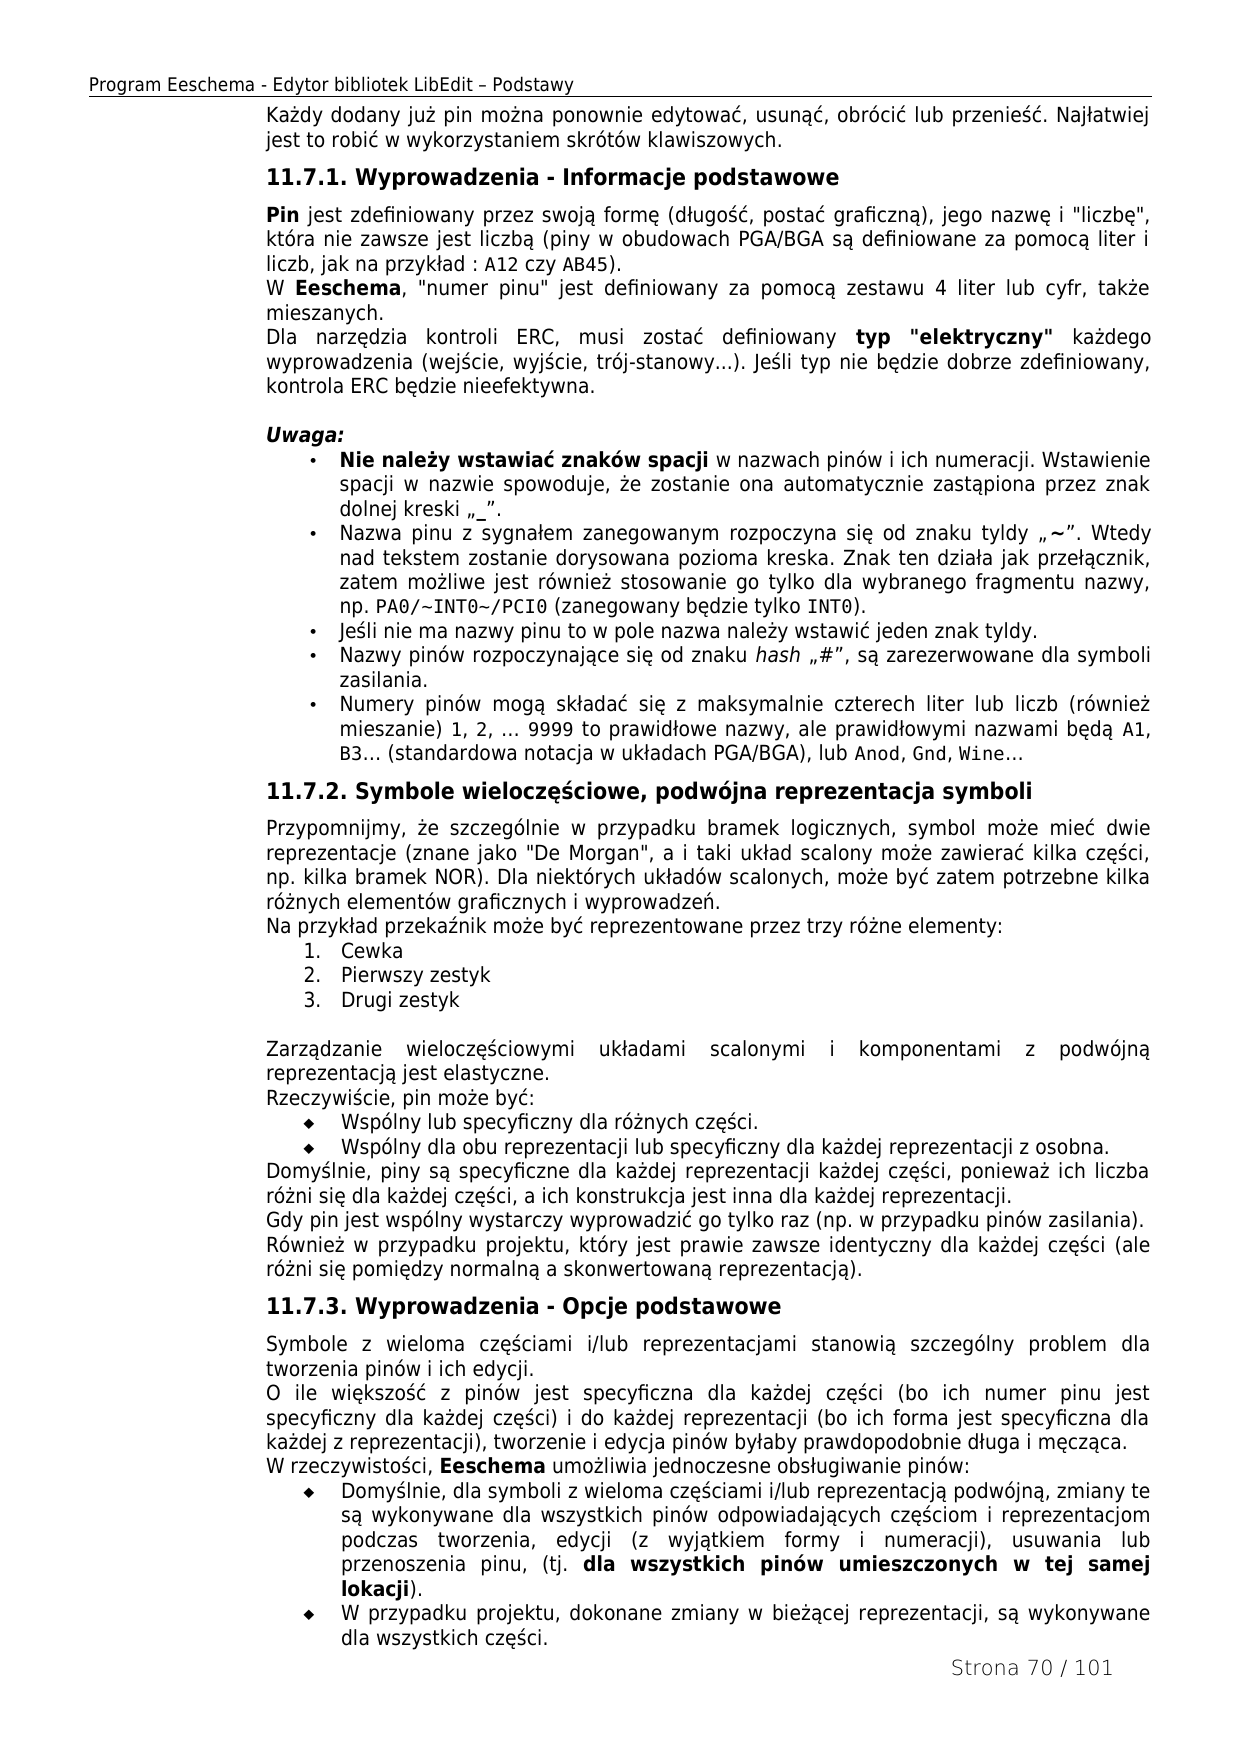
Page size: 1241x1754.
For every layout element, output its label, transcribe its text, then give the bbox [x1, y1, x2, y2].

list Nazwy pinów rozpoczynające się od znaku hash „#”, są zarezerwowane dla symboli zasilania. [310, 643, 1152, 692]
text Przypomnijmy, że szczególnie w przypadku bramek logicznych, symbol może mieć dwie reprezentacje (znane jako "De Morgan", a i taki układ scalony może zawierać kilka części, np. kilka bramek NOR). Dla niektórych układów scalonych, może być zatem potrzebne kilka różnych elementów graficznych i wyprowadzeń. [266, 816, 1152, 914]
text Domyślnie, piny są specyficzne dla każdej reprezentacji każdej części, ponieważ ich liczba różni się dla każdej części, a ich konstrukcja jest inna dla każdej reprezentacji. [266, 1159, 1152, 1208]
list Cewka [303, 939, 1152, 963]
text Również w przypadku projektu, który jest prawie zawsze identyczny dla każdej części (ale różni się pomiędzy normalną a skonwertowaną reprezentacją). [266, 1232, 1152, 1281]
list Nie należy wstawiać znaków spacji w nazwach pinów i ich numeracji. Wstawienie spacji w nazwie spowoduje, że zostanie ona automatycznie zastąpiona przez znak dolnej kreski „_”. [310, 448, 1152, 521]
text Dla narzędzia kontroli ERC, musi zostać definiowany typ "elektryczny" każdego wyprowadzenia (wejście, wyjście, trój-stanowy...). Jeśli typ nie będzie dobrze zdefiniowany, kontrola ERC będzie nieefektywna. [266, 325, 1152, 399]
text Każdy dodany już pin można ponownie edytować, usunąć, obrócić lub przenieść. Najłatwiej jest to robić w wykorzystaniem skrótów klawiszowych. [266, 103, 1152, 152]
list W przypadku projektu, dokonane zmiany w bieżącej reprezentacji, są wykonywane dla wszystkich części. [303, 1601, 1152, 1650]
text W Eeschema, "numer pinu" jest definiowany za pomocą zestawu 4 liter lub cyfr, także mieszanych. [266, 276, 1152, 325]
list Wspólny lub specyficzny dla różnych części. [303, 1110, 1152, 1134]
list Nazwa pinu z sygnałem zanegowanym rozpoczyna się od znaku tyldy „~”. Wtedy nad tekstem zostanie dorysowana pozioma kreska. Znak ten działa jak przełącznik, zatem możliwe jest również stosowanie go tylko dla wybranego fragmentu nazwy, np. PA0/~INT0~/PCI0 (zanegowany będzie tylko INT0). [310, 521, 1152, 619]
text Uwaga: [266, 423, 1152, 448]
subtitle Symbole wieloczęściowe, podwójna reprezentacja symboli [266, 778, 1152, 804]
text Rzeczywiście, pin może być: [266, 1086, 1152, 1110]
text Pin jest zdefiniowany przez swoją formę (długość, postać graficzną), jego nazwę i "liczbę", która nie zawsze jest liczbą (piny w obudowach PGA/BGA są definiowane za pomocą liter i liczb, jak na przykład : A12 czy AB45). [266, 203, 1152, 276]
list Jeśli nie ma nazwy pinu to w pole nazwa należy wstawić jeden znak tyldy. [310, 619, 1152, 643]
text O ile większość z pinów jest specyficzna dla każdej części (bo ich numer pinu jest specyficzny dla każdej części) i do każdej reprezentacji (bo ich forma jest specyficzna dla każdej z reprezentacji), tworzenie i edycja pinów byłaby prawdopodobnie długa i męcząca. [266, 1381, 1152, 1454]
subtitle Wyprowadzenia - Informacje podstawowe [266, 164, 1152, 191]
subtitle Wyprowadzenia - Opcje podstawowe [266, 1293, 1152, 1320]
text Gdy pin jest wspólny wystarczy wyprowadzić go tylko raz (np. w przypadku pinów zasilania). [266, 1208, 1152, 1232]
list Drugi zestyk [303, 988, 1152, 1012]
list Domyślnie, dla symboli z wieloma częściami i/lub reprezentacją podwójną, zmiany te są wykonywane dla wszystkich pinów odpowiadających częściom i reprezentacjom podczas tworzenia, edycji (z wyjątkiem formy i numeracji), usuwania lub przenoszenia pinu, (tj. dla wszystkich pinów umieszczonych w tej samej lokacji). [303, 1479, 1152, 1601]
text Na przykład przekaźnik może być reprezentowane przez trzy różne elementy: [266, 914, 1152, 939]
text Symbole z wieloma częściami i/lub reprezentacjami stanowią szczególny problem dla tworzenia pinów i ich edycji. [266, 1332, 1152, 1381]
text Zarządzanie wieloczęściowymi układami scalonymi i komponentami z podwójną reprezentacją jest elastyczne. [266, 1037, 1152, 1086]
list Numery pinów mogą składać się z maksymalnie czterech liter lub liczb (również mieszanie) 1, 2, … 9999 to prawidłowe nazwy, ale prawidłowymi nazwami będą A1, B3… (standardowa notacja w układach PGA/BGA), lub Anod, Gnd, Wine… [310, 692, 1152, 766]
text W rzeczywistości, Eeschema umożliwia jednoczesne obsługiwanie pinów: [266, 1454, 1152, 1479]
list Pierwszy zestyk [303, 963, 1152, 988]
list Wspólny dla obu reprezentacji lub specyficzny dla każdej reprezentacji z osobna. [303, 1134, 1152, 1159]
